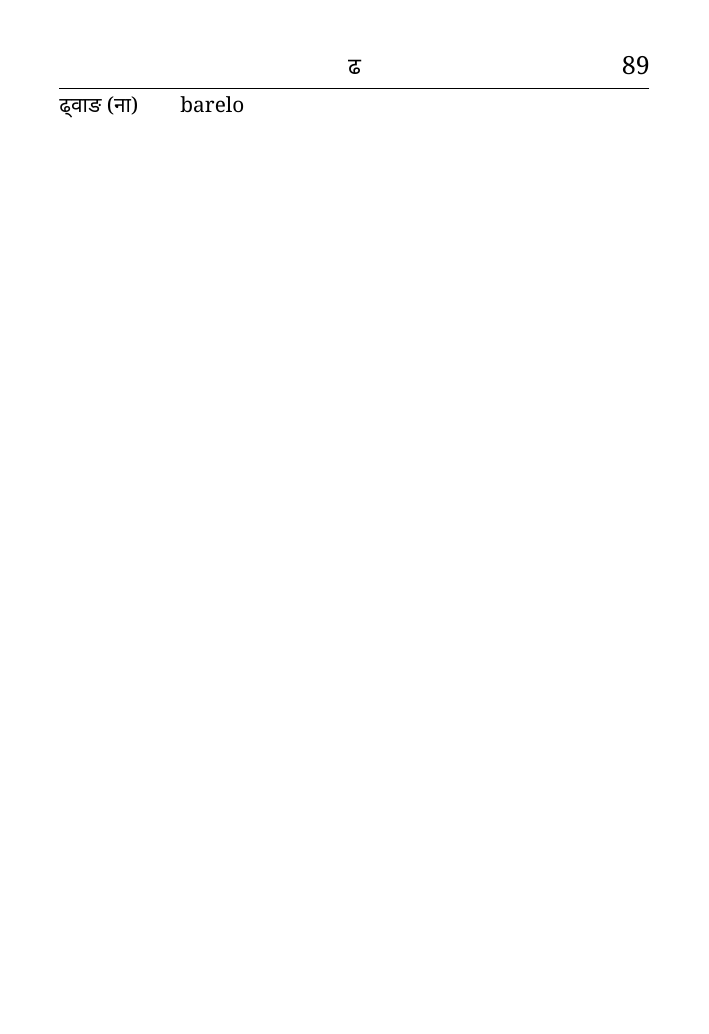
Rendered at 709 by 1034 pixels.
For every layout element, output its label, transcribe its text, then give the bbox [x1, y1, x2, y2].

text ढ्वाङ (ना) barelo [59, 89, 351, 118]
